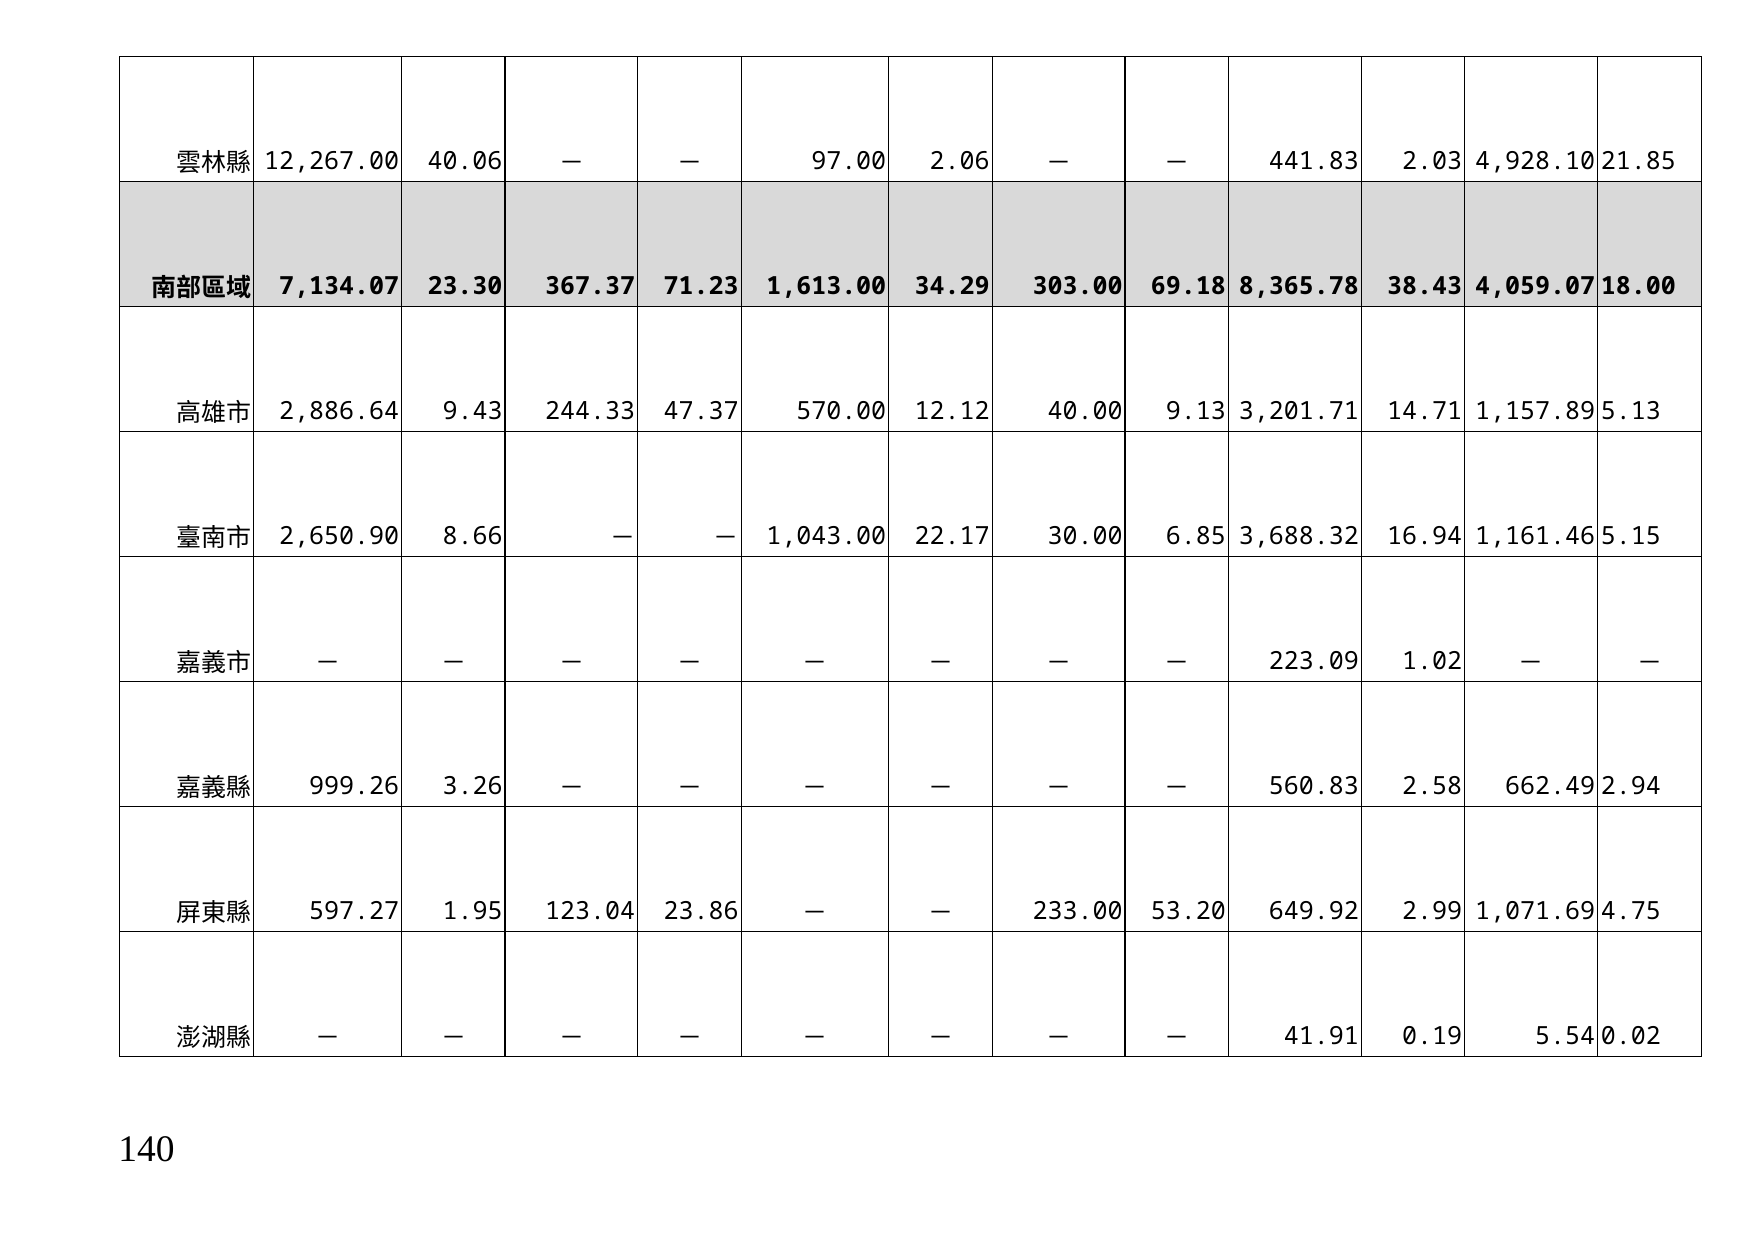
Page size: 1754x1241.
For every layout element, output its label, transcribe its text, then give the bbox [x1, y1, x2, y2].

table_cell 4,928.10 [1465, 57, 1597, 181]
table_cell 71.23 [638, 182, 741, 306]
table_cell 2.06 [889, 57, 992, 181]
table_cell 南部區域 [120, 182, 253, 306]
table_cell － [993, 557, 1124, 681]
table_cell 597.27 [254, 807, 401, 931]
table_cell － [638, 932, 741, 1056]
table_cell 1,161.46 [1465, 432, 1597, 556]
table_cell 40.00 [993, 307, 1124, 431]
table_cell － [1465, 557, 1597, 681]
table_cell 14.71 [1362, 307, 1464, 431]
table_cell 18.00 [1598, 182, 1701, 306]
table_cell 3,688.32 [1229, 432, 1361, 556]
table_cell 367.37 [506, 182, 637, 306]
table_cell － [1126, 557, 1228, 681]
table_cell 2.99 [1362, 807, 1464, 931]
table_cell － [506, 557, 637, 681]
table_cell 8,365.78 [1229, 182, 1361, 306]
table_cell 123.04 [506, 807, 637, 931]
table_cell 1.02 [1362, 557, 1464, 681]
table_cell － [993, 682, 1124, 806]
table_cell － [254, 557, 401, 681]
table_cell 屏東縣 [120, 807, 253, 931]
table_cell 34.29 [889, 182, 992, 306]
table_cell 3,201.71 [1229, 307, 1361, 431]
table_cell 嘉義縣 [120, 682, 253, 806]
table_cell 嘉義市 [120, 557, 253, 681]
table_cell 69.18 [1126, 182, 1228, 306]
table_cell － [1598, 557, 1701, 681]
table_cell 1,071.69 [1465, 807, 1597, 931]
table_cell 4,059.07 [1465, 182, 1597, 306]
table_cell 1,043.00 [742, 432, 888, 556]
table_cell 1,157.89 [1465, 307, 1597, 431]
table_cell 1.95 [402, 807, 504, 931]
table_cell 999.26 [254, 682, 401, 806]
table_cell 2.58 [1362, 682, 1464, 806]
table_cell － [742, 557, 888, 681]
table_cell － [1126, 57, 1228, 181]
table_cell 47.37 [638, 307, 741, 431]
table_cell 2.94 [1598, 682, 1701, 806]
table_cell － [889, 557, 992, 681]
table_cell － [889, 932, 992, 1056]
table_cell 16.94 [1362, 432, 1464, 556]
table_cell 12.12 [889, 307, 992, 431]
table_cell 21.85 [1598, 57, 1701, 181]
table_cell － [638, 557, 741, 681]
table_cell － [993, 932, 1124, 1056]
table_cell 23.86 [638, 807, 741, 931]
table_cell － [638, 682, 741, 806]
table_cell － [506, 57, 637, 181]
table_cell 4.75 [1598, 807, 1701, 931]
table_cell － [889, 807, 992, 931]
table_cell － [402, 932, 504, 1056]
table_cell － [993, 57, 1124, 181]
table_cell 7,134.07 [254, 182, 401, 306]
table_cell 244.33 [506, 307, 637, 431]
table_cell 38.43 [1362, 182, 1464, 306]
table_cell － [742, 932, 888, 1056]
table_cell － [506, 432, 637, 556]
table_cell 22.17 [889, 432, 992, 556]
table_cell － [1126, 682, 1228, 806]
table_cell － [638, 57, 741, 181]
table_cell 97.00 [742, 57, 888, 181]
table_cell － [402, 557, 504, 681]
table_cell 2.03 [1362, 57, 1464, 181]
table_cell － [506, 682, 637, 806]
table_cell 0.19 [1362, 932, 1464, 1056]
table_cell 高雄市 [120, 307, 253, 431]
table_cell 5.15 [1598, 432, 1701, 556]
table_cell 1,613.00 [742, 182, 888, 306]
table_cell － [506, 932, 637, 1056]
table_cell 2,886.64 [254, 307, 401, 431]
table_cell 40.06 [402, 57, 504, 181]
table_cell 5.54 [1465, 932, 1597, 1056]
table_cell － [638, 432, 741, 556]
table_cell 303.00 [993, 182, 1124, 306]
table_cell 570.00 [742, 307, 888, 431]
table_cell 臺南市 [120, 432, 253, 556]
table_cell 223.09 [1229, 557, 1361, 681]
table_cell 662.49 [1465, 682, 1597, 806]
table_cell 41.91 [1229, 932, 1361, 1056]
table_cell － [742, 682, 888, 806]
table_cell 53.20 [1126, 807, 1228, 931]
table_cell 23.30 [402, 182, 504, 306]
table_cell 233.00 [993, 807, 1124, 931]
table_cell 雲林縣 [120, 57, 253, 181]
table_cell － [1126, 932, 1228, 1056]
table_cell 8.66 [402, 432, 504, 556]
table_cell 9.13 [1126, 307, 1228, 431]
table_cell 5.13 [1598, 307, 1701, 431]
table_cell － [889, 682, 992, 806]
table_cell 3.26 [402, 682, 504, 806]
table_cell 6.85 [1126, 432, 1228, 556]
table_cell 9.43 [402, 307, 504, 431]
table_cell 560.83 [1229, 682, 1361, 806]
table_cell － [254, 932, 401, 1056]
table_cell 12,267.00 [254, 57, 401, 181]
table_cell 30.00 [993, 432, 1124, 556]
table_cell 2,650.90 [254, 432, 401, 556]
table_cell 0.02 [1598, 932, 1701, 1056]
table_cell 649.92 [1229, 807, 1361, 931]
table_cell 441.83 [1229, 57, 1361, 181]
table_cell 澎湖縣 [120, 932, 253, 1056]
table_cell － [742, 807, 888, 931]
